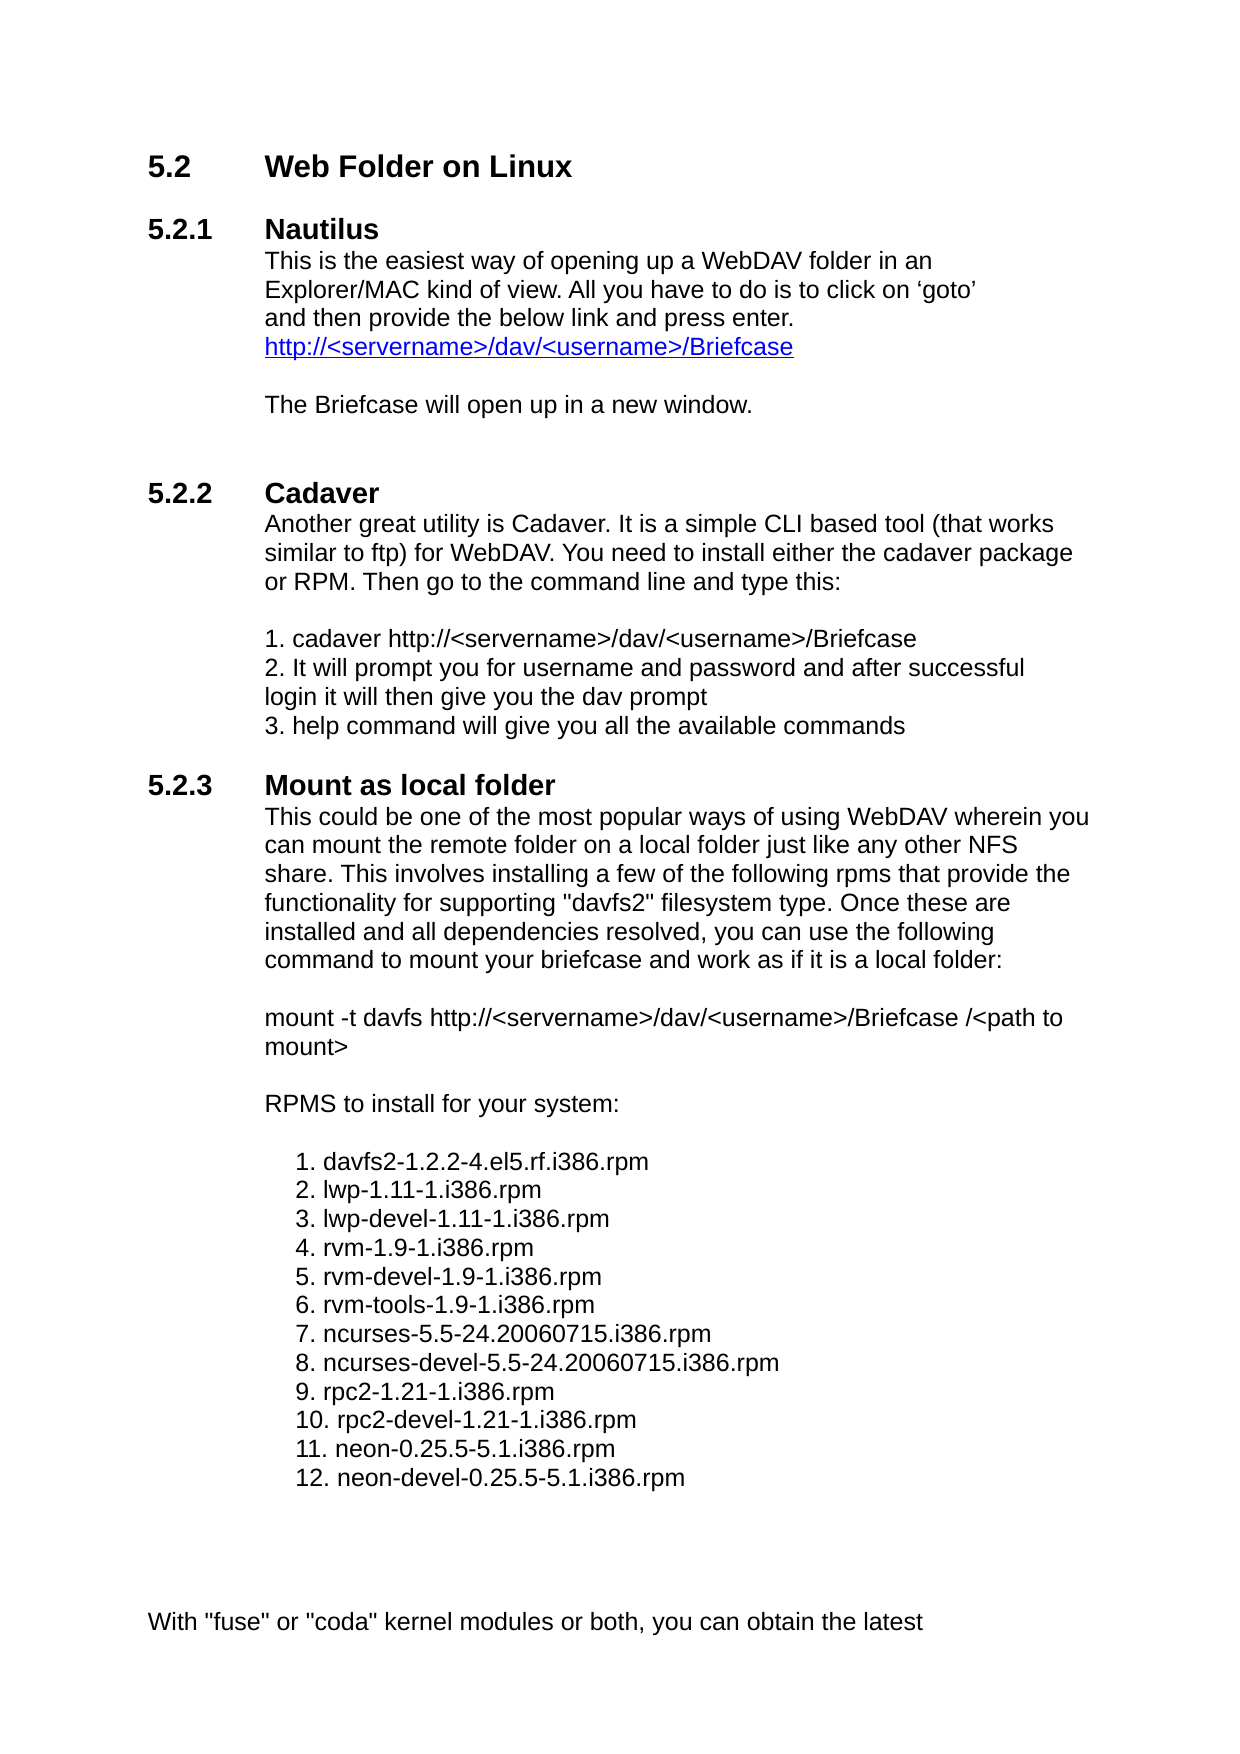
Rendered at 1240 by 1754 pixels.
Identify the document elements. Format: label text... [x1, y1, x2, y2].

text login it will then give you the dav prompt [264, 682, 1092, 711]
text 5. rvm-devel-1.9-1.i386.rpm [295, 1262, 1092, 1290]
text 8. ncurses-devel-5.5-24.20060715.i386.rpm [295, 1348, 1092, 1377]
text http://<servername>/dav/<username>/Briefcase [148, 332, 1092, 361]
text 9. rpc2-1.21-1.i386.rpm [295, 1377, 1092, 1405]
text 4. rvm-1.9-1.i386.rpm [295, 1233, 1092, 1262]
text mount> [148, 1032, 1092, 1060]
text 7. ncurses-5.5-24.20060715.i386.rpm [295, 1319, 1092, 1348]
text The Briefcase will open up in a new window. [206, 389, 1092, 418]
text 2. It will prompt you for username and password and after successful [264, 653, 1092, 682]
text This could be one of the most popular ways of using WebDAV wherein you can mount the remote folder on a local folder just like any other NFS share. This involves installing a few of the following rpms that provide the functionality for supporting "davfs2" filesystem type. Once these are installed and all dependencies resolved, you can use the following command to mount your briefcase and work as if it is a local folder: [264, 802, 1092, 974]
text 2. lwp-1.11-1.i386.rpm [295, 1175, 1092, 1204]
text 12. neon-devel-0.25.5-5.1.i386.rpm [295, 1463, 1092, 1492]
text mount -t davfs http://<servername>/dav/<username>/Briefcase /<path to [148, 1003, 1092, 1032]
text This is the easiest way of opening up a WebDAV folder in an Explorer/MAC kind of view. All you have to do is to click on ‘goto’ [264, 246, 1092, 303]
text and then provide the below link and press enter. [264, 303, 1092, 332]
text Another great utility is Cadaver. It is a simple CLI based tool (that works similar to ftp) for WebDAV. You need to install either the cadaver package or RPM. Then go to the command line and type this: [264, 509, 1092, 596]
text 5.2.1 Nautilus [148, 212, 1092, 246]
text 3. help command will give you all the available commands [264, 711, 1092, 739]
text With "fuse" or "coda" kernel modules or both, you can obtain the latest [148, 1607, 1092, 1635]
text 10. rpc2-devel-1.21-1.i386.rpm [295, 1405, 1092, 1434]
text RPMS to install for your system: [264, 1089, 1092, 1118]
text 5.2 Web Folder on Linux [148, 148, 1092, 183]
text 5.2.3 Mount as local folder [148, 768, 1092, 802]
text 5.2.2 Cadaver [148, 476, 1092, 509]
text 3. lwp-devel-1.11-1.i386.rpm [295, 1204, 1092, 1233]
text 11. neon-0.25.5-5.1.i386.rpm [295, 1434, 1092, 1463]
text 1. davfs2-1.2.2-4.el5.rf.i386.rpm [295, 1147, 1092, 1175]
text 1. cadaver http://<servername>/dav/<username>/Briefcase [264, 624, 1092, 653]
text 6. rvm-tools-1.9-1.i386.rpm [295, 1290, 1092, 1319]
